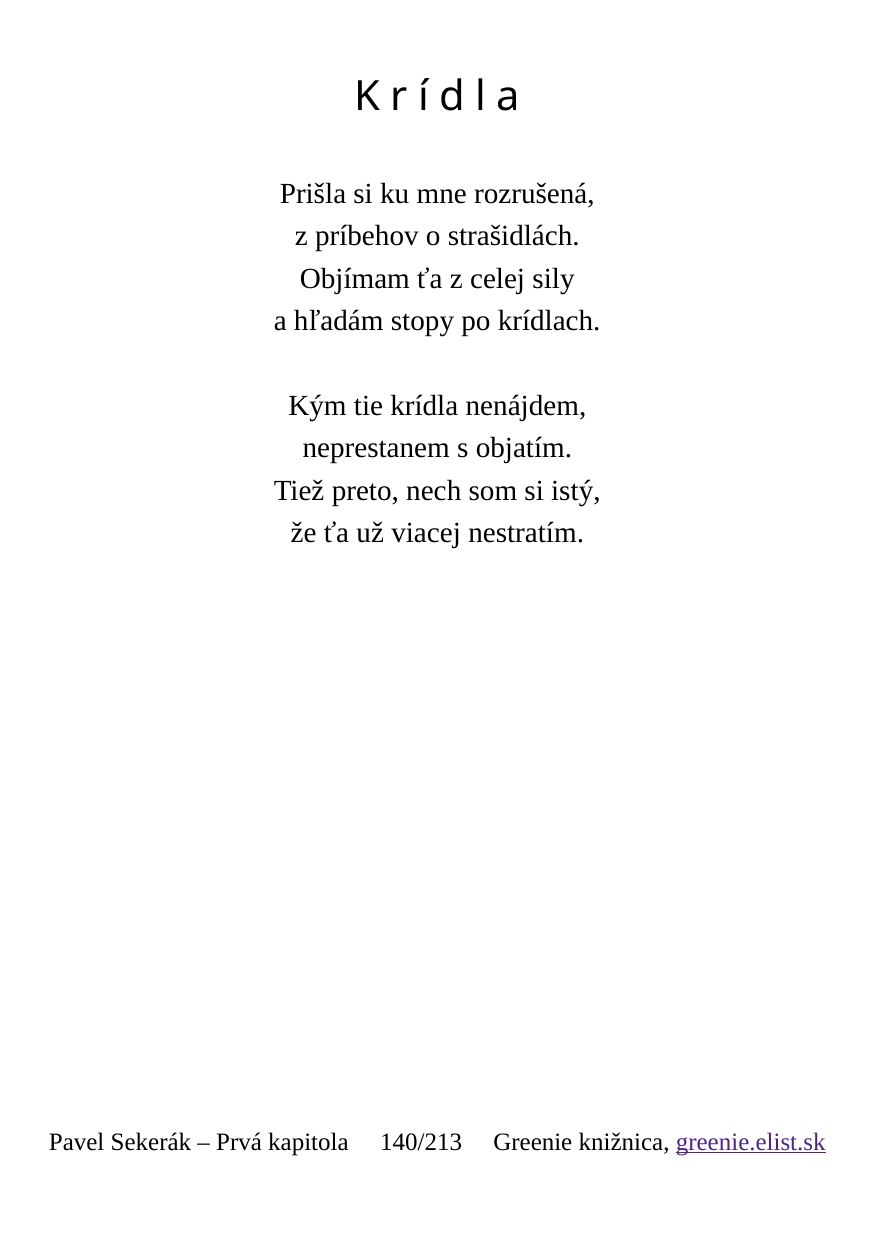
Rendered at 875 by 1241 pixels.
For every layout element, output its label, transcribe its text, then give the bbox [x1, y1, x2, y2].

text že ťa už viacej nestratím. [41, 515, 833, 549]
text Tiež preto, nech som si istý, [41, 473, 833, 506]
text z príbehov o strašidlách. [41, 218, 833, 252]
text a hľadám stopy po krídlach. [41, 303, 833, 337]
subtitle Krídla [41, 66, 833, 123]
text Objímam ťa z celej sily [41, 261, 833, 294]
text neprestanem s objatím. [41, 430, 833, 464]
text Prišla si ku mne rozrušená, [41, 176, 833, 209]
text Kým tie krídla nenájdem, [41, 388, 833, 422]
